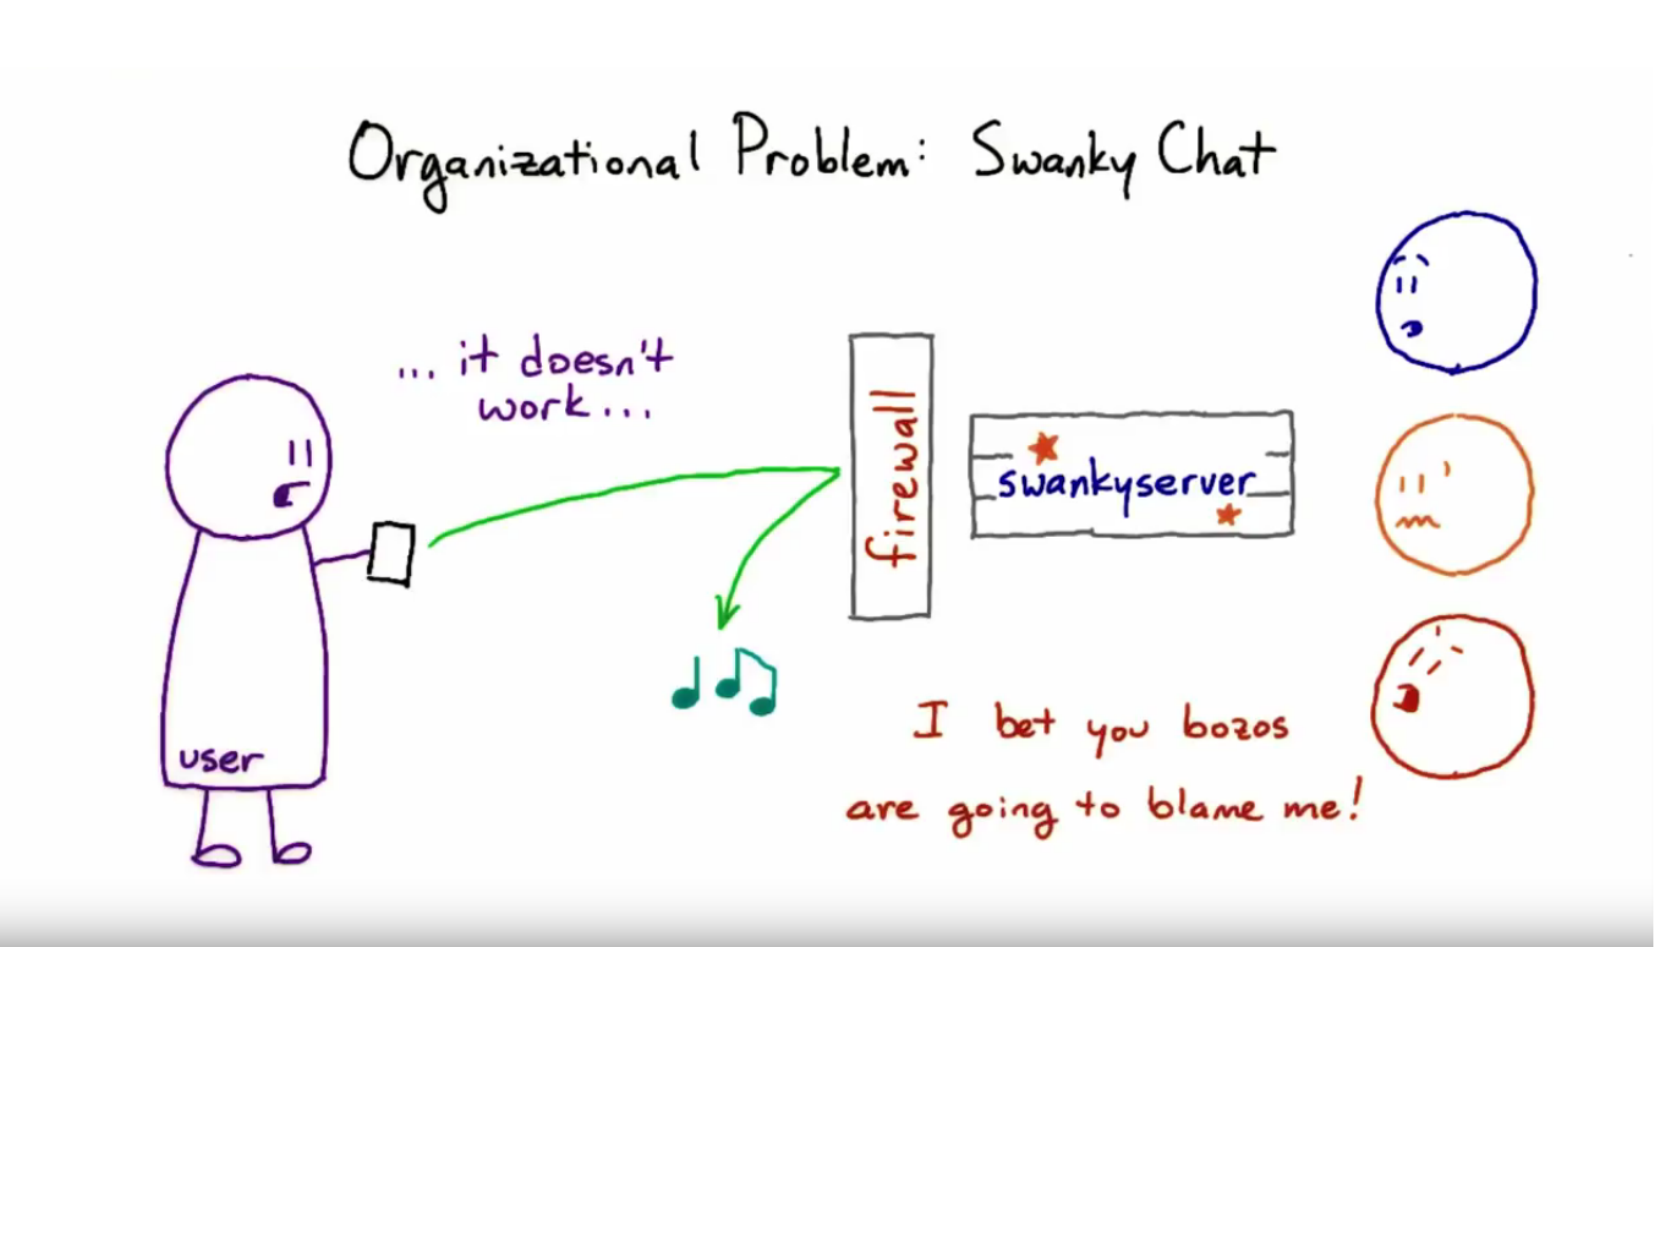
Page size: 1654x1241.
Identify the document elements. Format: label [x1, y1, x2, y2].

picture [0, 67, 1654, 947]
